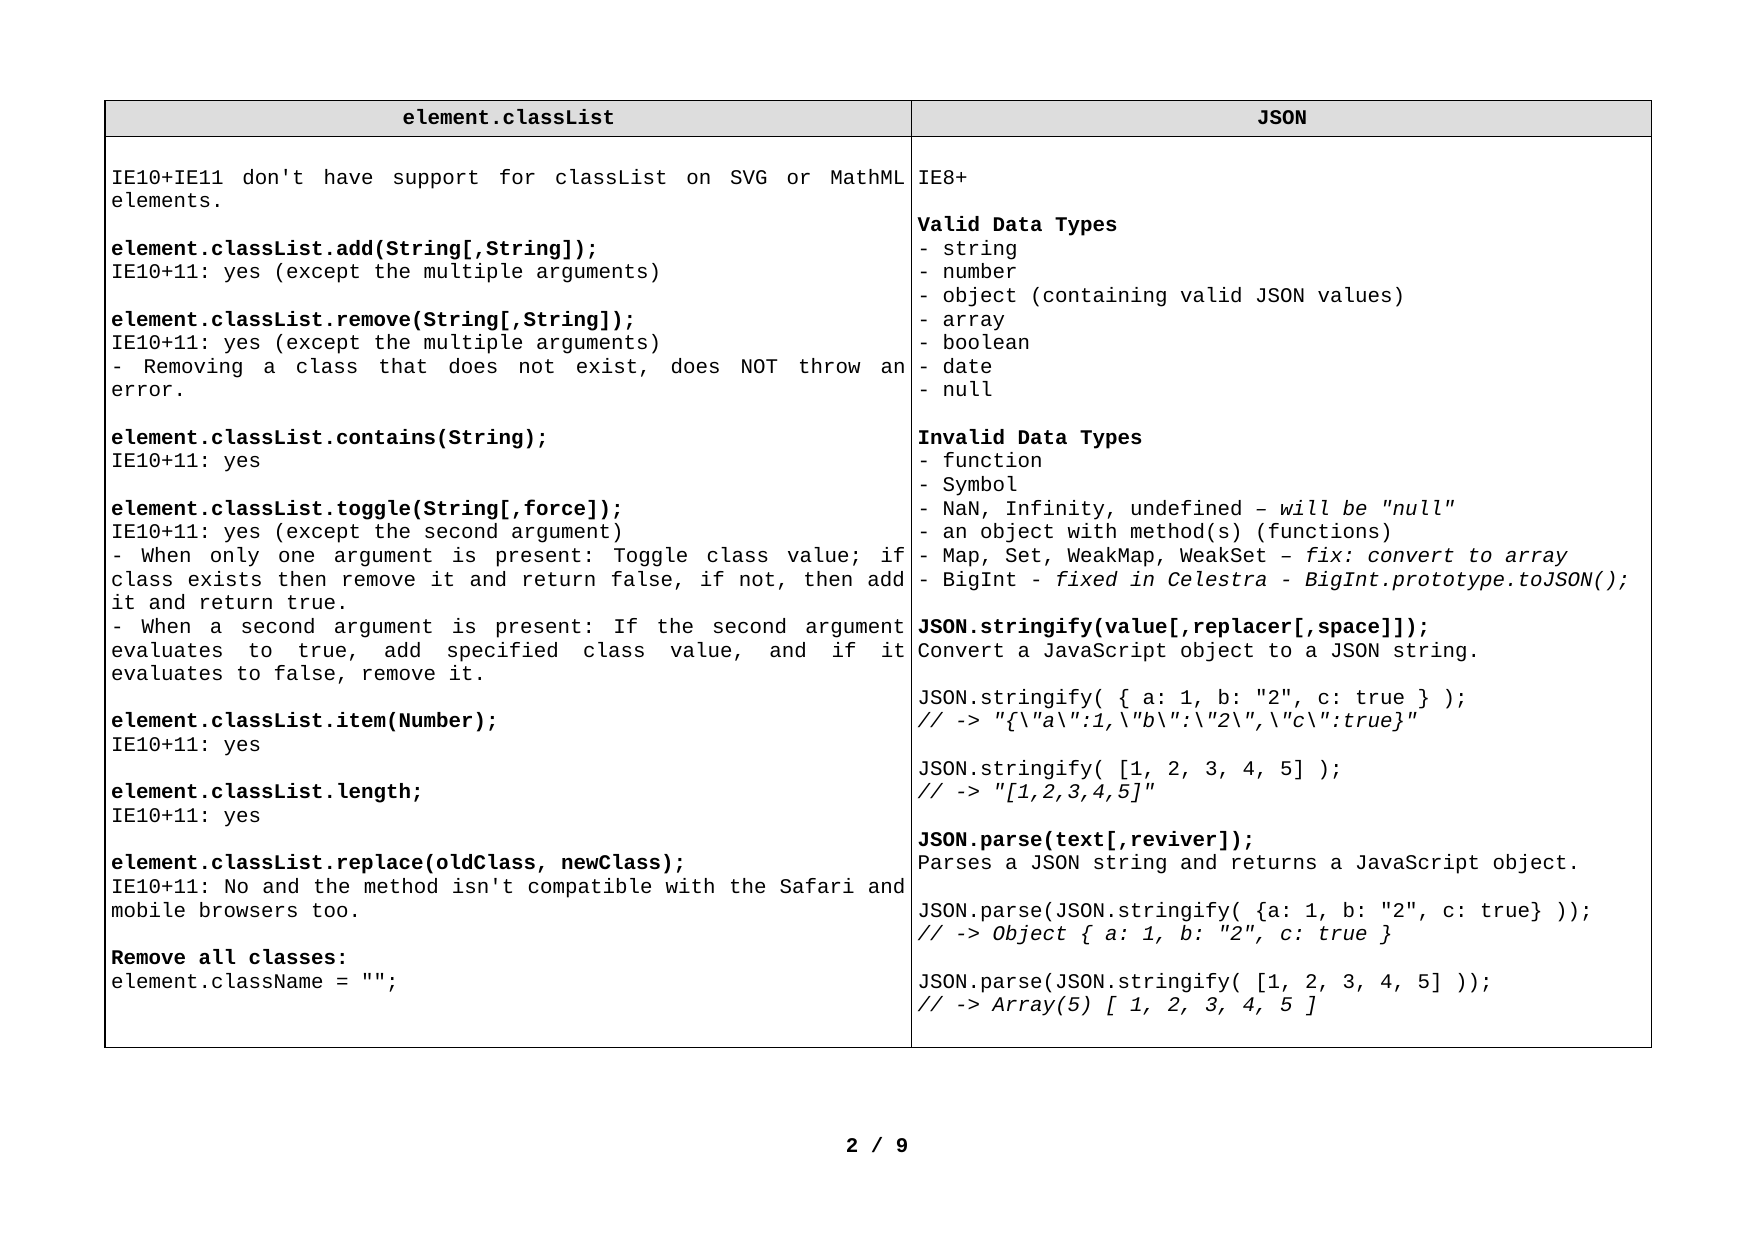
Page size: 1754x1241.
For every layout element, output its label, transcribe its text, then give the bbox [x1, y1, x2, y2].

table_header element.classList [106, 101, 911, 136]
table_cell IE10+IE11 don't have support for classList on SVG or MathML elements. element.classList.add(String[,String]); IE10+11: yes (except the multiple arguments) element.classList.remove(String[,String]); IE10+11: yes (except the multiple arguments) - Removing a class that does not exist, does NOT throw an error. element.classList.contains(String); IE10+11: yes element.classList.toggle(String[,force]); IE10+11: yes (except the second argument) - When only one argument is present: Toggle class value; if class exists then remove it and return false, if not, then add it and return true. - When a second argument is present: If the second argument evaluates to true, add specified class value, and if it evaluates to false, remove it. element.classList.item(Number); IE10+11: yes element.classList.length; IE10+11: yes element.classList.replace(oldClass, newClass); IE10+11: No and the method isn't compatible with the Safari and mobile browsers too. Remove all classes: element.className = ""; [106, 137, 911, 1047]
table_cell IE8+ Valid Data Types - string - number - object (containing valid JSON values) - array - boolean - date - null Invalid Data Types - function - Symbol - NaN, Infinity, undefined – will be "null" - an object with method(s) (functions) - Map, Set, WeakMap, WeakSet – fix: convert to array - BigInt - fixed in Celestra - BigInt.prototype.toJSON(); JSON.stringify(value[,replacer[,space]]); Convert a JavaScript object to a JSON string. JSON.stringify( { a: 1, b: "2", c: true } ); // -> "{\"a\":1,\"b\":\"2\",\"c\":true}" JSON.stringify( [1, 2, 3, 4, 5] ); // -> "[1,2,3,4,5]" JSON.parse(text[,reviver]); Parses a JSON string and returns a JavaScript object. JSON.parse(JSON.stringify( {a: 1, b: "2", c: true} )); // -> Object { a: 1, b: "2", c: true } JSON.parse(JSON.stringify( [1, 2, 3, 4, 5] )); // -> Array(5) [ 1, 2, 3, 4, 5 ] [912, 137, 1651, 1047]
table_header JSON [912, 101, 1651, 136]
